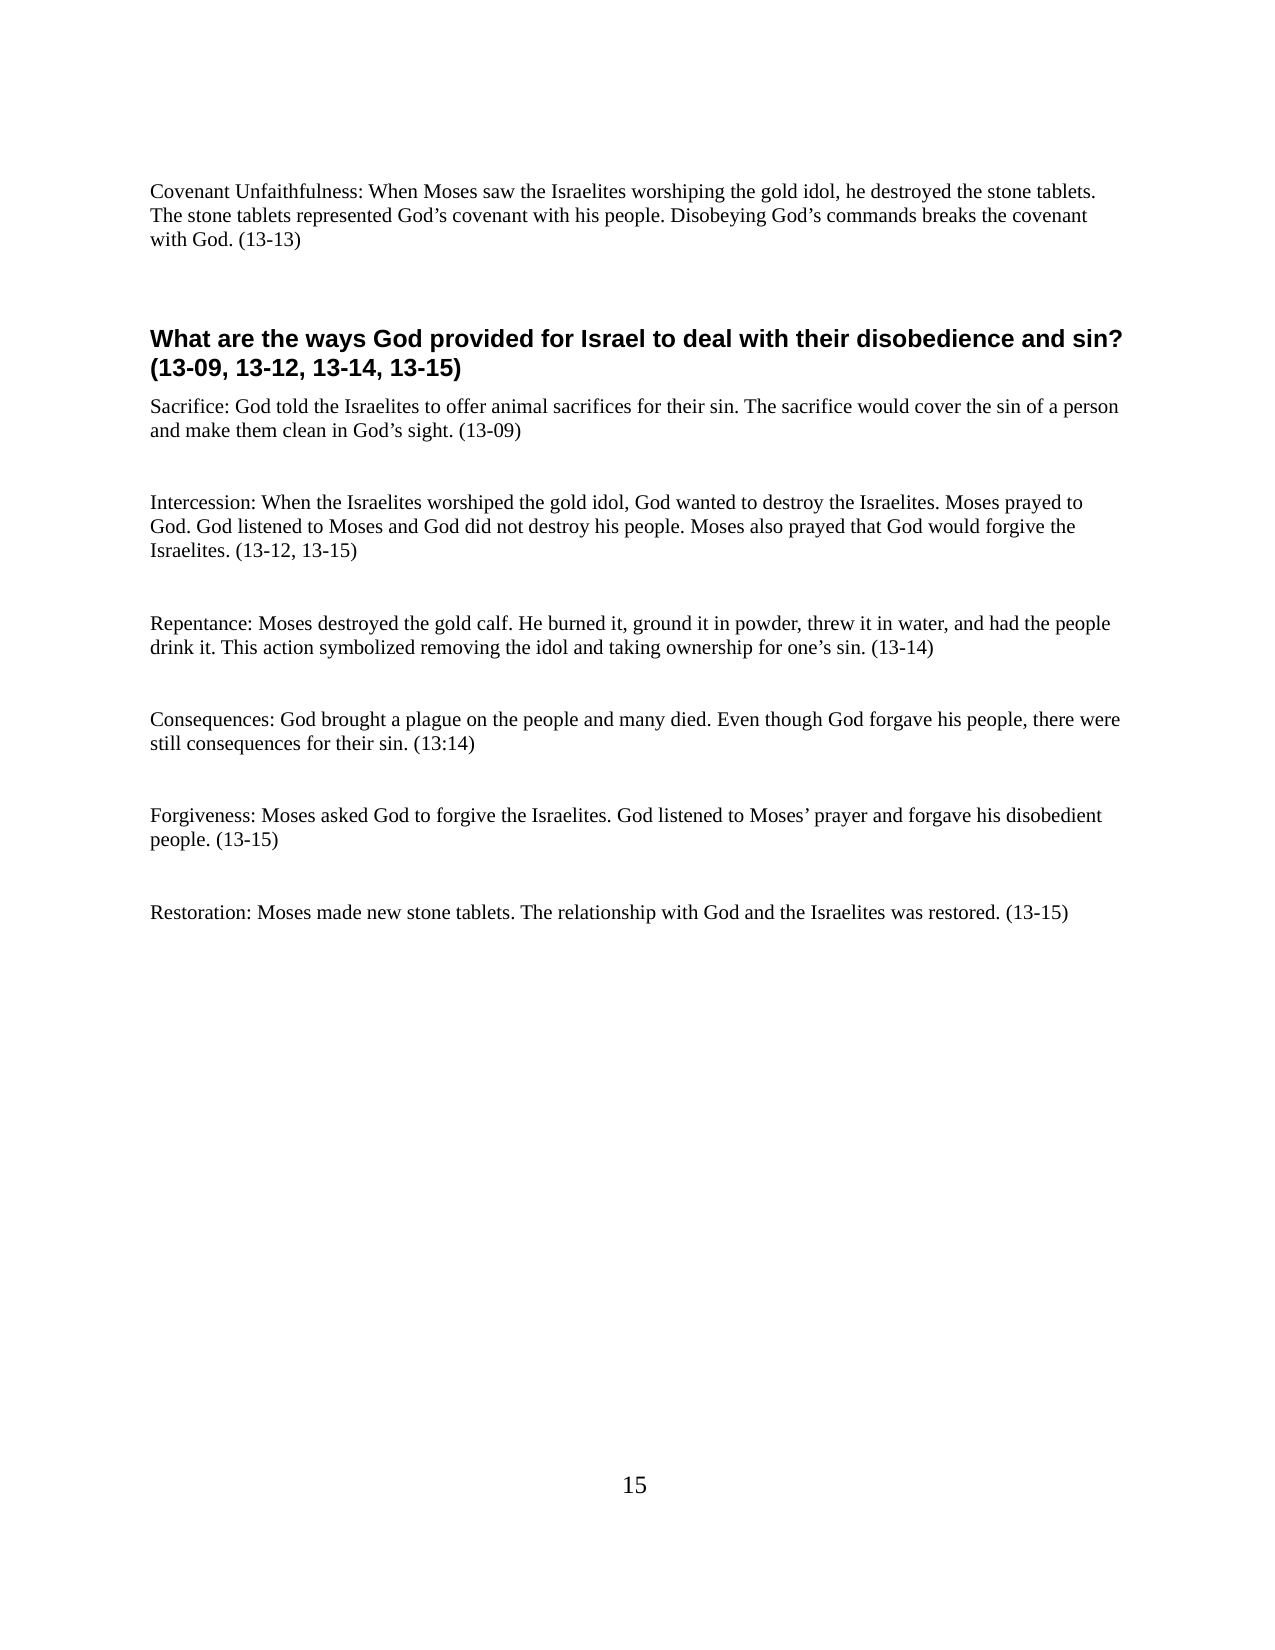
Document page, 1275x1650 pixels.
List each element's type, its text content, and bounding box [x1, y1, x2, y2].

text Sacrifice: God told the Israelites to offer animal sacrifices for their sin. The sacrifice would cover the sin of a person and make them clean in God’s sight. (13-09) [150, 394, 1125, 442]
text Covenant Unfaithfulness: When Moses saw the Israelites worshiping the gold idol, he destroyed the stone tablets. The stone tablets represented God’s covenant with his people. Disobeying God’s commands breaks the covenant with God. (13-13) [150, 179, 1125, 251]
text Forgiveness: Moses asked God to forgive the Israelites. God listened to Moses’ prayer and forgave his disobedient people. (13-15) [150, 803, 1125, 851]
text Consequences: God brought a plague on the people and many died. Even though God forgave his people, there were still consequences for their sin. (13:14) [150, 707, 1125, 755]
text Intercession: When the Israelites worshiped the gold idol, God wanted to destroy the Israelites. Moses prayed to God. God listened to Moses and God did not destroy his people. Moses also prayed that God would forgive the Israelites. (13-12, 13-15) [150, 490, 1125, 562]
subtitle What are the ways God provided for Israel to deal with their disobedience and sin? (13-09, 13-12, 13-14, 13-15) [150, 324, 1125, 381]
text Restoration: Moses made new stone tablets. The relationship with God and the Israelites was restored. (13-15) [150, 899, 1125, 924]
text Repentance: Moses destroyed the gold calf. He burned it, ground it in powder, threw it in water, and had the people drink it. This action symbolized removing the idol and taking ownership for one’s sin. (13-14) [150, 611, 1125, 659]
